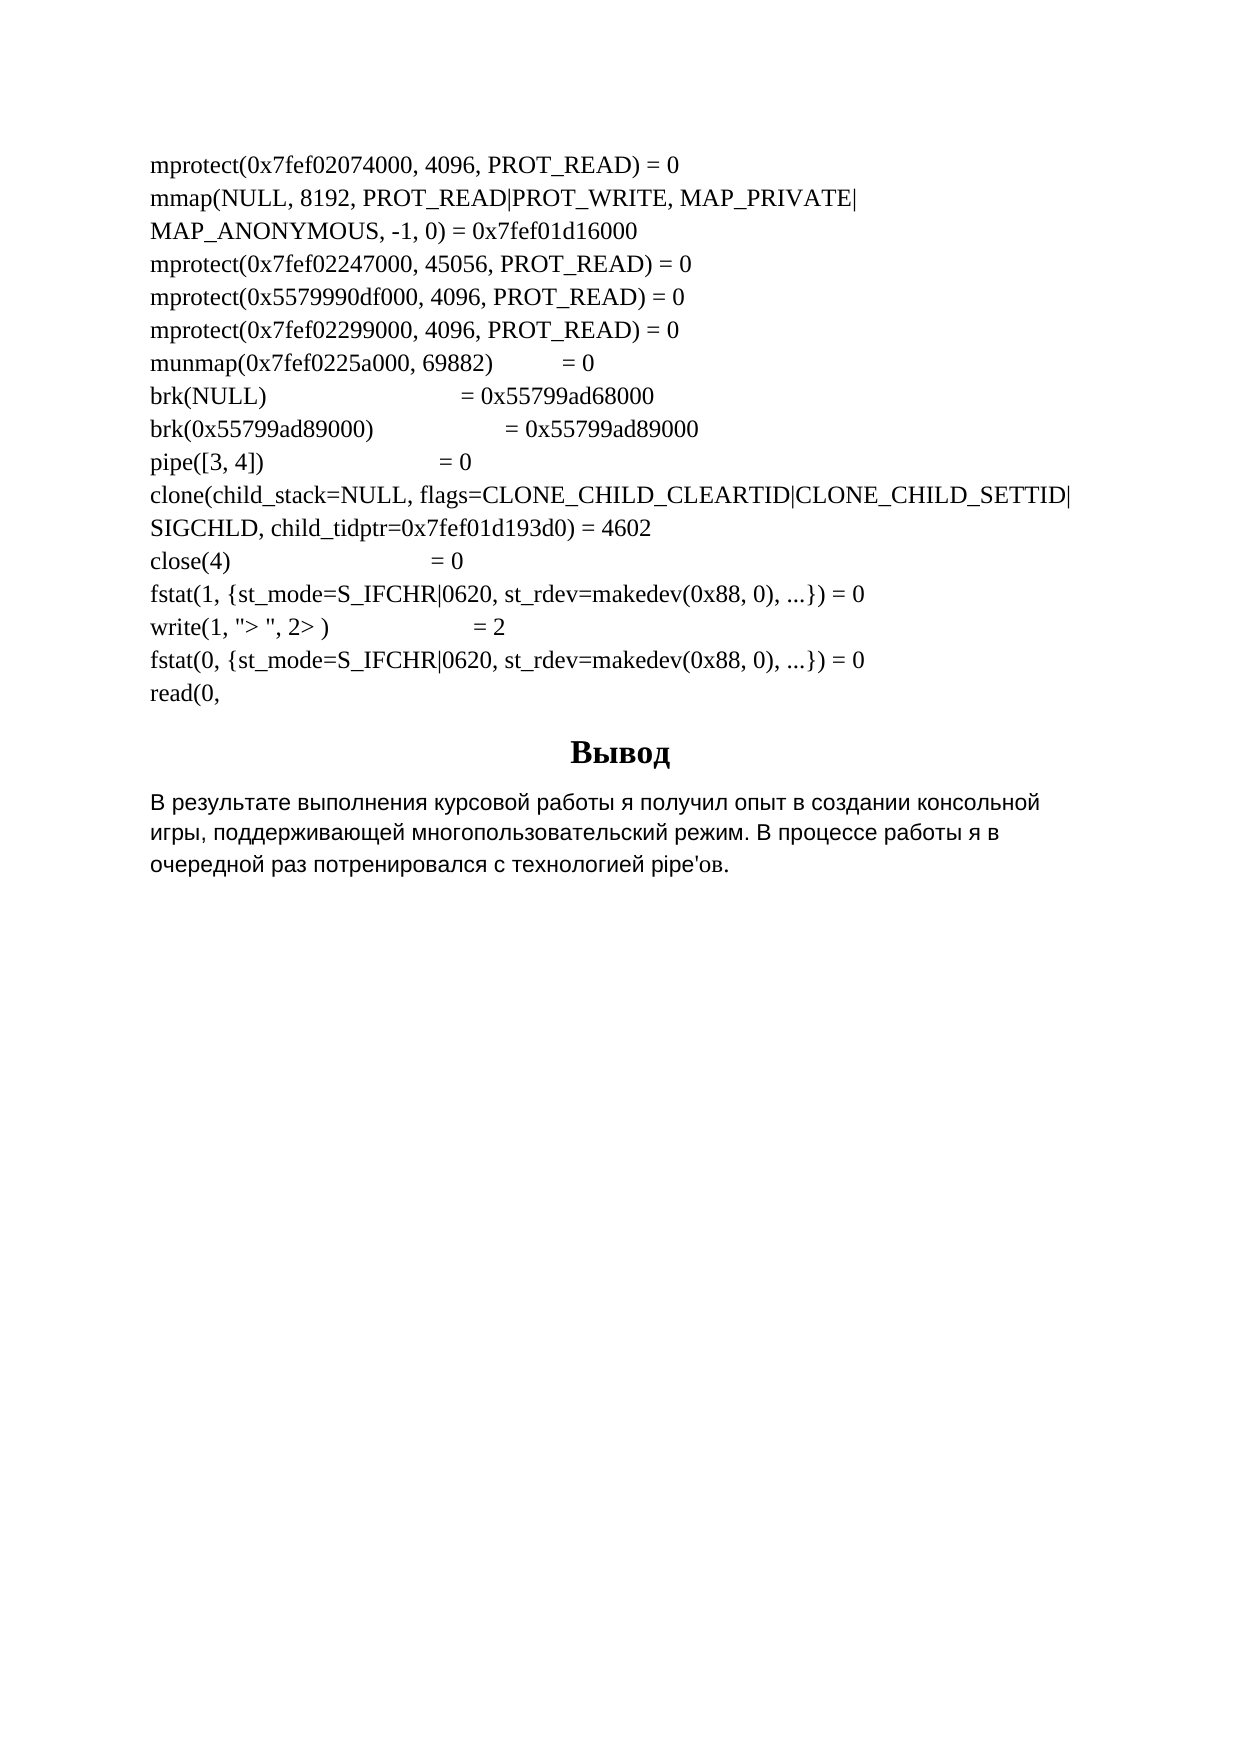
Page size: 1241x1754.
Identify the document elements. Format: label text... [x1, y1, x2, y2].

text mprotect(0x7fef02247000, 45056, PROT_READ) = 0 [150, 249, 1072, 278]
text close(4) = 0 [150, 546, 1072, 575]
text brk(0x55799ad89000) = 0x55799ad89000 [150, 414, 1072, 443]
text munmap(0x7fef0225a000, 69882) = 0 [150, 348, 1072, 377]
text mprotect(0x7fef02299000, 4096, PROT_READ) = 0 [150, 315, 1072, 344]
text fstat(0, {st_mode=S_IFCHR|0620, st_rdev=makedev(0x88, 0), ...}) = 0 [150, 645, 1072, 674]
text В результате выполнения курсовой работы я получил опыт в создании консольной игры, поддерживающей многопользовательский режим. В процессе работы я в очередной раз потренировался с технологией pipe'ов. [150, 789, 1090, 878]
text mprotect(0x5579990df000, 4096, PROT_READ) = 0 [150, 282, 1072, 311]
text mmap(NULL, 8192, PROT_READ|PROT_WRITE, MAP_PRIVATE|MAP_ANONYMOUS, -1, 0) = 0x7fef01d16000 [150, 183, 1072, 245]
text Вывод [168, 732, 1072, 771]
text mprotect(0x7fef02074000, 4096, PROT_READ) = 0 [150, 150, 1072, 179]
text read(0, [150, 678, 1072, 707]
text fstat(1, {st_mode=S_IFCHR|0620, st_rdev=makedev(0x88, 0), ...}) = 0 [150, 579, 1072, 608]
text brk(NULL) = 0x55799ad68000 [150, 381, 1072, 410]
text write(1, "> ", 2> ) = 2 [150, 612, 1072, 641]
text pipe([3, 4]) = 0 [150, 447, 1072, 476]
text clone(child_stack=NULL, flags=CLONE_CHILD_CLEARTID|CLONE_CHILD_SETTID|SIGCHLD, child_tidptr=0x7fef01d193d0) = 4602 [150, 480, 1072, 542]
